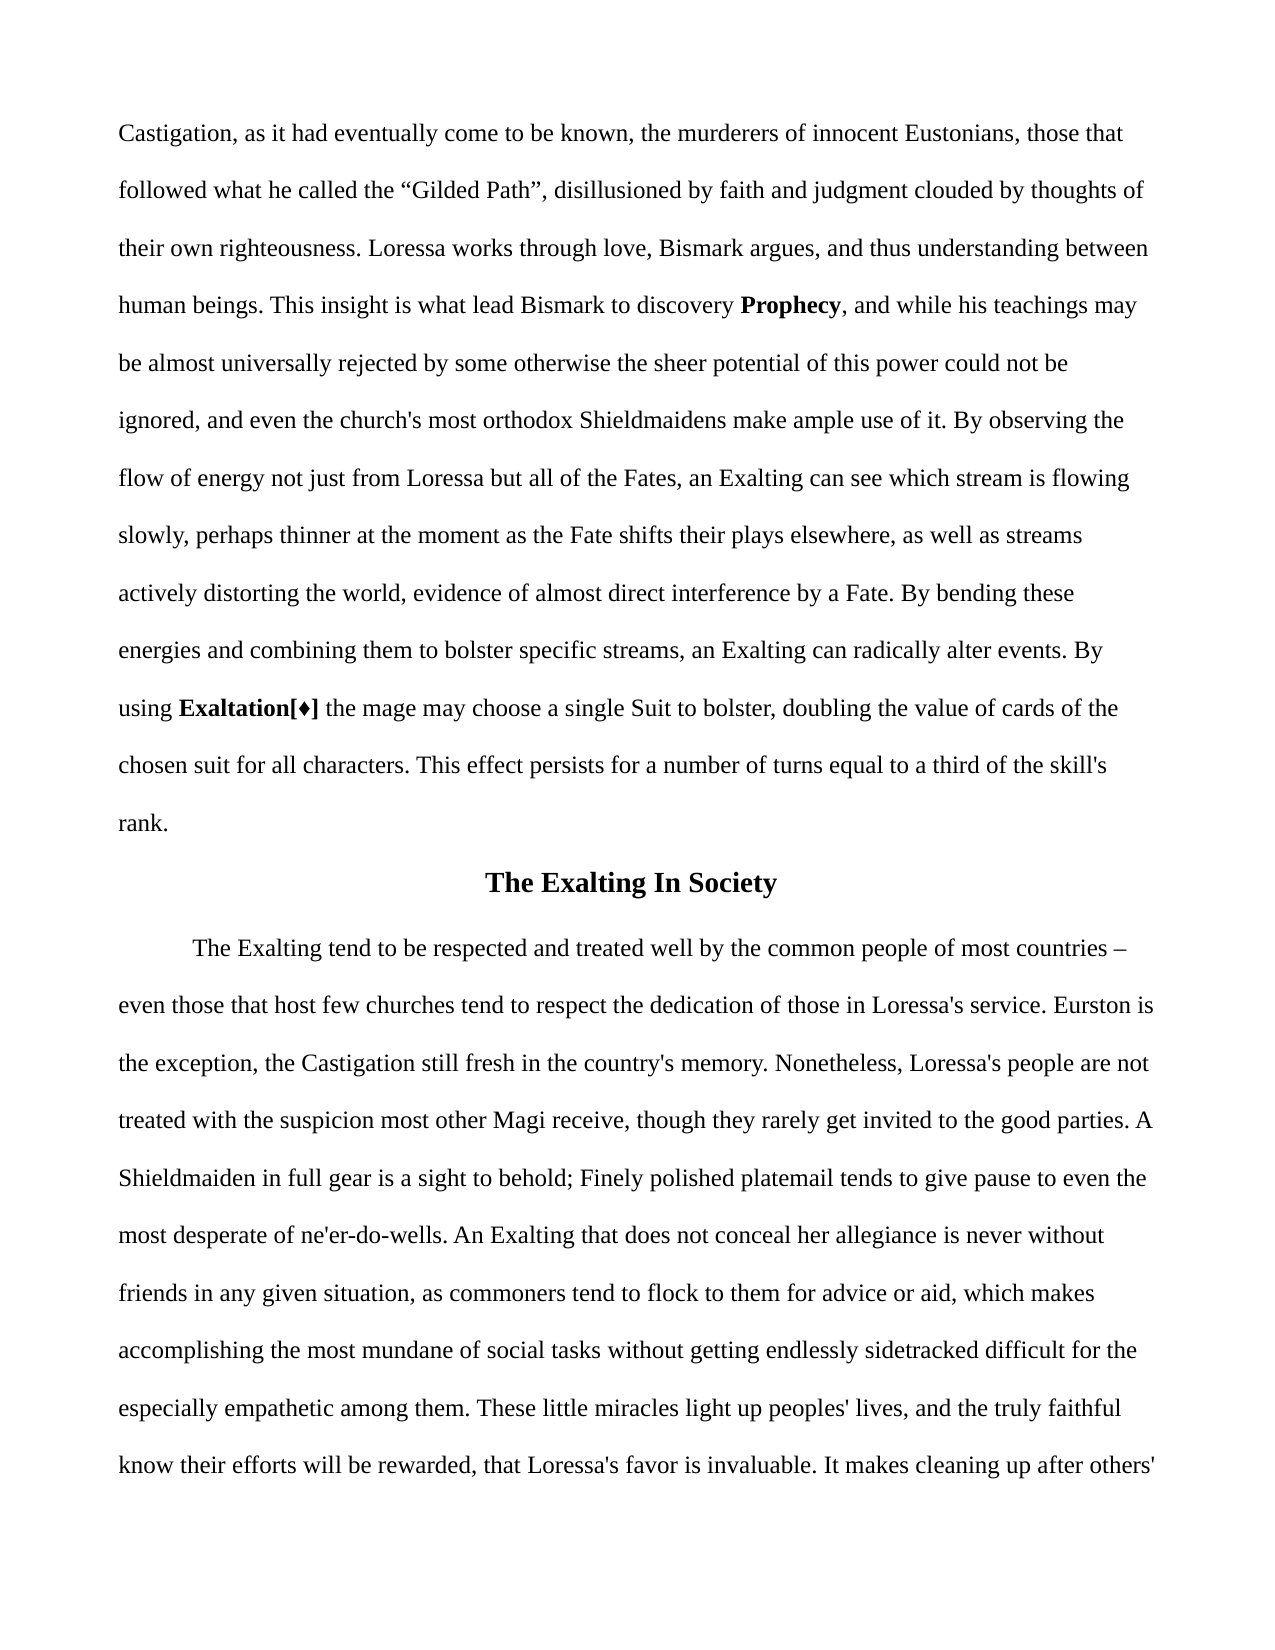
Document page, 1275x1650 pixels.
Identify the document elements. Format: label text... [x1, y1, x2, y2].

text Castigation, as it had eventually come to be known, the murderers of innocent Eustonians, those that followed what he called the “Gilded Path”, disillusioned by faith and judgment clouded by thoughts of their own righteousness. Loressa works through love, Bismark argues, and thus understanding between human beings. This insight is what lead Bismark to discovery Prophecy, and while his teachings may be almost universally rejected by some otherwise the sheer potential of this power could not be ignored, and even the church's most orthodox Shieldmaidens make ample use of it. By observing the flow of energy not just from Loressa but all of the Fates, an Exalting can see which stream is flowing slowly, perhaps thinner at the moment as the Fate shifts their plays elsewhere, as well as streams actively distorting the world, evidence of almost direct interference by a Fate. By bending these energies and combining them to bolster specific streams, an Exalting can radically alter events. By using Exaltation[♦] the mage may choose a single Suit to bolster, doubling the value of cards of the chosen suit for all characters. This effect persists for a number of turns equal to a third of the skill's rank. [118, 118, 1157, 837]
text The Exalting In Society [118, 866, 1157, 899]
text The Exalting tend to be respected and treated well by the common people of most countries – even those that host few churches tend to respect the dedication of those in Loressa's service. Eurston is the exception, the Castigation still fresh in the country's memory. Nonetheless, Loressa's people are not treated with the suspicion most other Magi receive, though they rarely get invited to the good parties. A Shieldmaiden in full gear is a sight to behold; Finely polished platemail tends to give pause to even the most desperate of ne'er-do-wells. An Exalting that does not conceal her allegiance is never without friends in any given situation, as commoners tend to flock to them for advice or aid, which makes accomplishing the most mundane of social tasks without getting endlessly sidetracked difficult for the especially empathetic among them. These little miracles light up peoples' lives, and the truly faithful know their efforts will be rewarded, that Loressa's favor is invaluable. It makes cleaning up after others' [118, 933, 1157, 1479]
